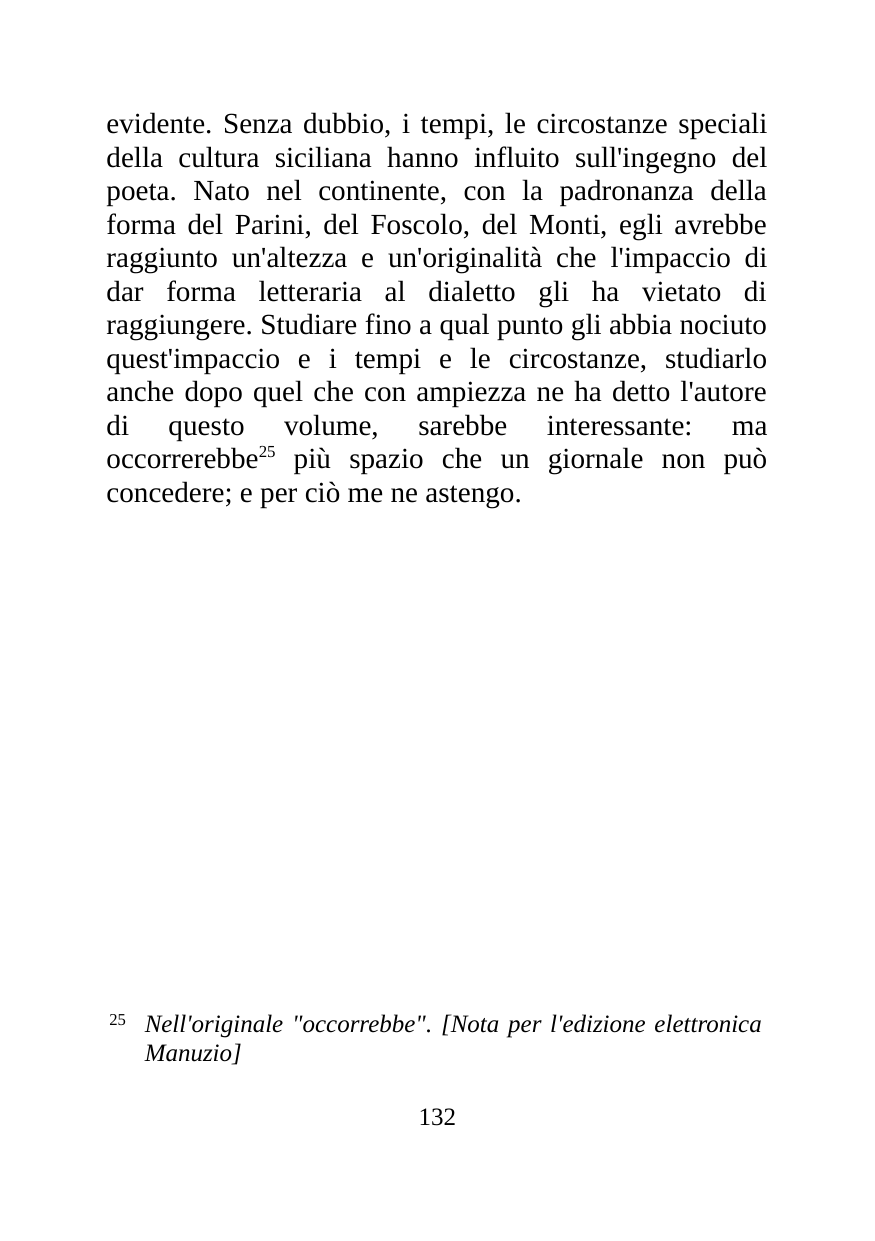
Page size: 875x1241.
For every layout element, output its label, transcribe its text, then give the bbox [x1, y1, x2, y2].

text Nell'originale "occorrebbe". [Nota per l'edizione elettronica Manuzio] [106, 1007, 768, 1070]
text evidente. Senza dubbio, i tempi, le circostanze speciali della cultura siciliana hanno influito sull'ingegno del poeta. Nato nel continente, con la padronanza della forma del Parini, del Foscolo, del Monti, egli avrebbe raggiunto un'altezza e un'originalità che l'impaccio di dar forma letteraria al dialetto gli ha vietato di raggiungere. Studiare fino a qual punto gli abbia nociuto quest'impaccio e i tempi e le circostanze, studiarlo anche dopo quel che con ampiezza ne ha detto l'autore di questo volume, sarebbe interessante: ma occorrerebbe più spazio che un giornale non può concedere; e per ciò me ne astengo. [106, 106, 768, 509]
